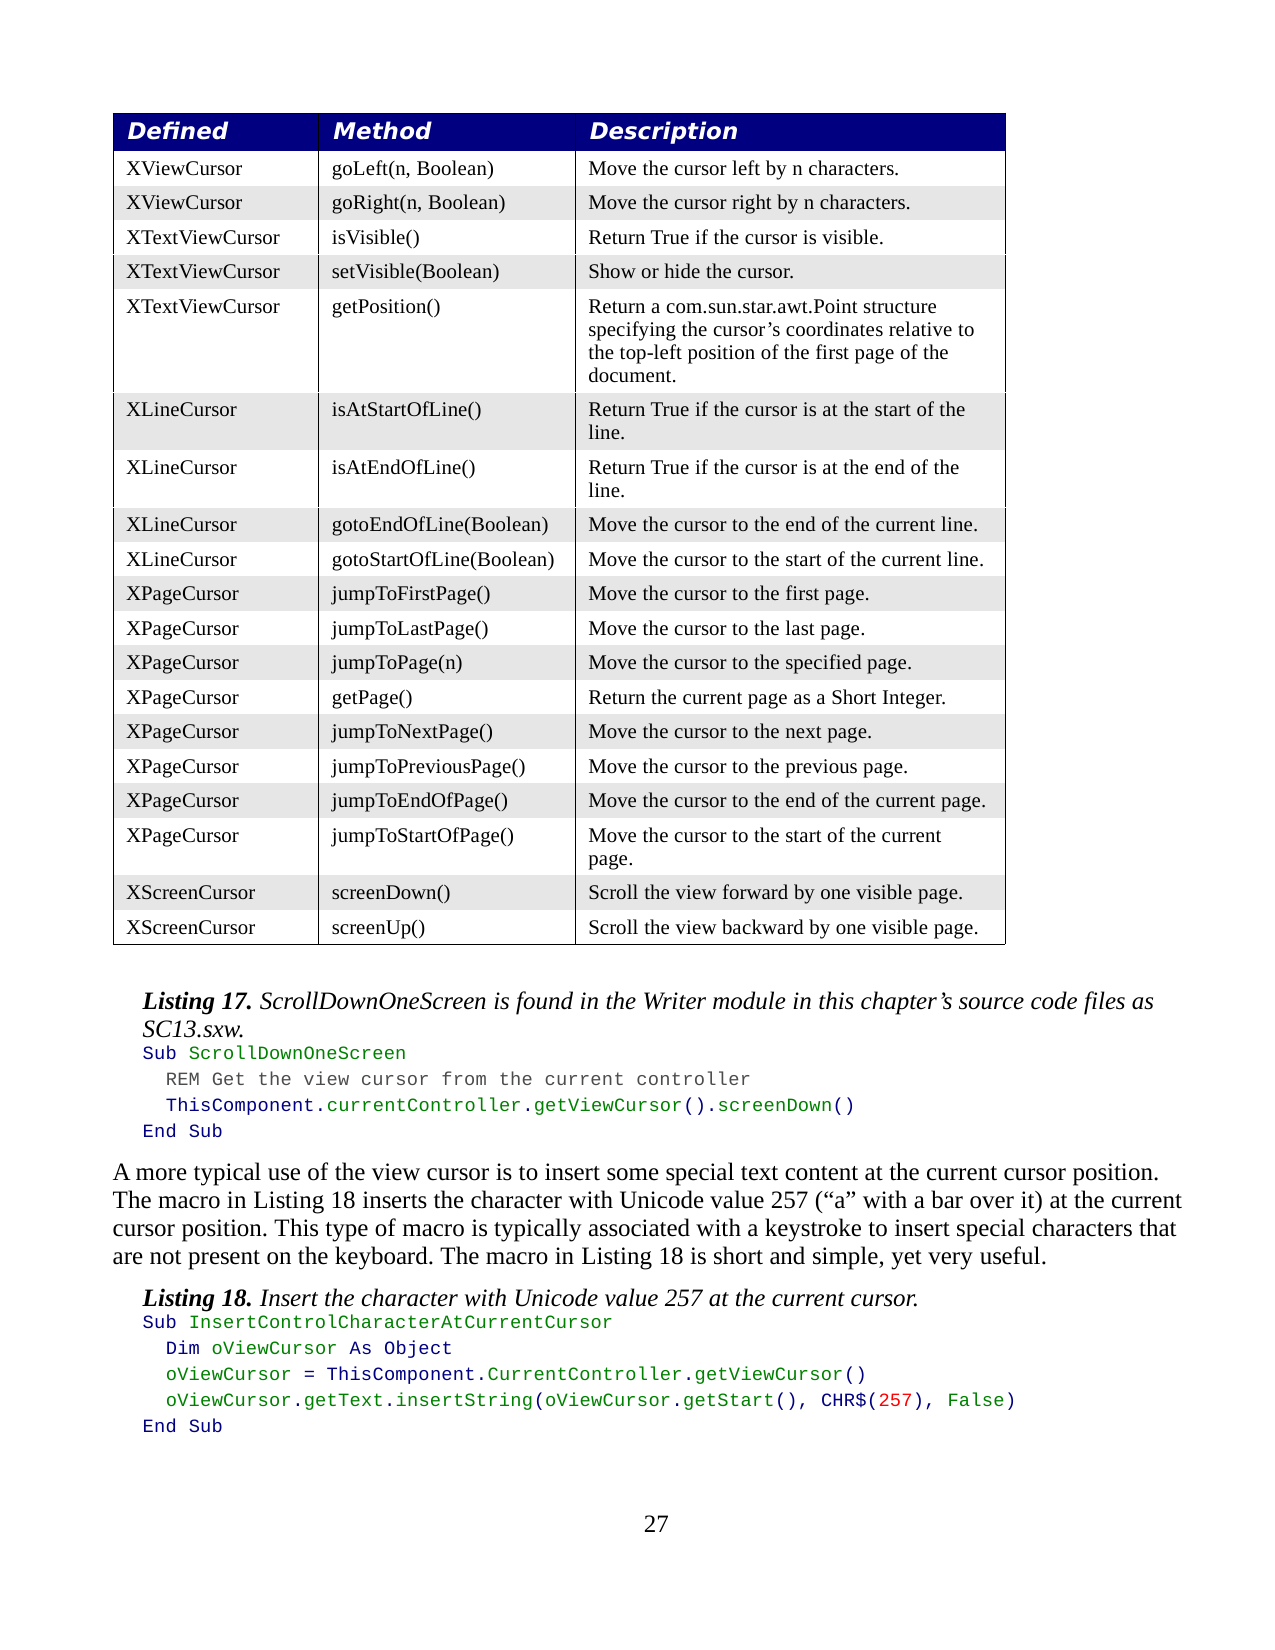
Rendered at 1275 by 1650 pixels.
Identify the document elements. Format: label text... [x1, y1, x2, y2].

table_header Method [319, 114, 575, 151]
table_cell Move the cursor to the end of the current line. [576, 508, 1005, 542]
text oViewCursor.getText.insertString(oViewCursor.getStart(), CHR$(257), False) [142, 1390, 1200, 1412]
table_cell jumpToPage(n) [319, 645, 575, 680]
table_cell Return True if the cursor is at the start of the line. [576, 393, 1005, 450]
table_cell XLineCursor [114, 393, 318, 450]
table_cell setVisible(Boolean) [319, 255, 575, 289]
table_header Defined [114, 114, 318, 151]
table_cell isAtStartOfLine() [319, 393, 575, 450]
table_cell Return the current page as a Short Integer. [576, 680, 1005, 714]
table_cell Move the cursor to the last page. [576, 611, 1005, 645]
table_cell Move the cursor to the first page. [576, 576, 1005, 611]
table_cell XScreenCursor [114, 875, 318, 910]
table_cell XPageCursor [114, 749, 318, 783]
table_cell XLineCursor [114, 450, 318, 507]
table_cell Move the cursor to the specified page. [576, 645, 1005, 680]
table_cell XPageCursor [114, 680, 318, 714]
text oViewCursor = ThisComponent.CurrentController.getViewCursor() [142, 1364, 1200, 1386]
table_cell XPageCursor [114, 576, 318, 611]
table_cell Return a com.sun.star.awt.Point structure specifying the cursor’s coordinates relative to the top-left position of the first page of the document. [576, 289, 1005, 392]
table_cell Move the cursor to the end of the current page. [576, 783, 1005, 818]
table_cell Move the cursor to the previous page. [576, 749, 1005, 783]
text End Sub [142, 1416, 1200, 1438]
table_cell Return True if the cursor is visible. [576, 220, 1005, 254]
table_cell Return True if the cursor is at the end of the line. [576, 450, 1005, 507]
table_cell XPageCursor [114, 818, 318, 875]
table_cell XTextViewCursor [114, 220, 318, 254]
table_cell jumpToEndOfPage() [319, 783, 575, 818]
table_cell screenUp() [319, 910, 575, 944]
table_cell Move the cursor to the start of the current page. [576, 818, 1005, 875]
table_cell Scroll the view backward by one visible page. [576, 910, 1005, 944]
table_cell jumpToPreviousPage() [319, 749, 575, 783]
table_cell XScreenCursor [114, 910, 318, 944]
text Sub InsertControlCharacterAtCurrentCursor [142, 1312, 1200, 1334]
table_cell Move the cursor right by n characters. [576, 186, 1005, 220]
text ThisComponent.currentController.getViewCursor().screenDown() [142, 1095, 1200, 1117]
text End Sub [142, 1121, 1200, 1142]
table_cell XViewCursor [114, 186, 318, 220]
table_cell isAtEndOfLine() [319, 450, 575, 507]
list Listing 18. Insert the character with Unicode value 257 at the current cursor. [142, 1284, 1200, 1312]
table_cell goRight(n, Boolean) [319, 186, 575, 220]
table_header Description [576, 114, 1005, 151]
list Listing 17. ScrollDownOneScreen is found in the Writer module in this chapter’s source code files as SC13.sxw. [142, 987, 1200, 1043]
table_cell gotoEndOfLine(Boolean) [319, 508, 575, 542]
table_cell XLineCursor [114, 542, 318, 576]
text A more typical use of the view cursor is to insert some special text content at the current cursor position. The macro in Listing 18 inserts the character with Unicode value 257 (“a” with a bar over it) at the current cursor position. This type of macro is typically associated with a keystroke to insert special characters that are not present on the keyboard. The macro in Listing 18 is short and simple, yet very useful. [112, 1157, 1200, 1269]
table_cell XPageCursor [114, 714, 318, 749]
table_cell screenDown() [319, 875, 575, 910]
table_cell isVisible() [319, 220, 575, 254]
table_cell goLeft(n, Boolean) [319, 151, 575, 186]
table_cell XPageCursor [114, 611, 318, 645]
table_cell jumpToStartOfPage() [319, 818, 575, 875]
table_cell gotoStartOfLine(Boolean) [319, 542, 575, 576]
table_cell jumpToNextPage() [319, 714, 575, 749]
table_cell jumpToFirstPage() [319, 576, 575, 611]
table_cell XPageCursor [114, 783, 318, 818]
table_cell Move the cursor left by n characters. [576, 151, 1005, 186]
table_cell XTextViewCursor [114, 289, 318, 392]
table_cell Move the cursor to the start of the current line. [576, 542, 1005, 576]
text Dim oViewCursor As Object [142, 1338, 1200, 1360]
table_cell XTextViewCursor [114, 255, 318, 289]
table_cell Show or hide the cursor. [576, 255, 1005, 289]
table_cell XLineCursor [114, 508, 318, 542]
table_cell Move the cursor to the next page. [576, 714, 1005, 749]
table_cell XPageCursor [114, 645, 318, 680]
text Sub ScrollDownOneScreen [142, 1043, 1200, 1065]
table_cell Scroll the view forward by one visible page. [576, 875, 1005, 910]
table_cell XViewCursor [114, 151, 318, 186]
text REM Get the view cursor from the current controller [142, 1069, 1200, 1091]
table_cell getPage() [319, 680, 575, 714]
table_cell jumpToLastPage() [319, 611, 575, 645]
table_cell getPosition() [319, 289, 575, 392]
